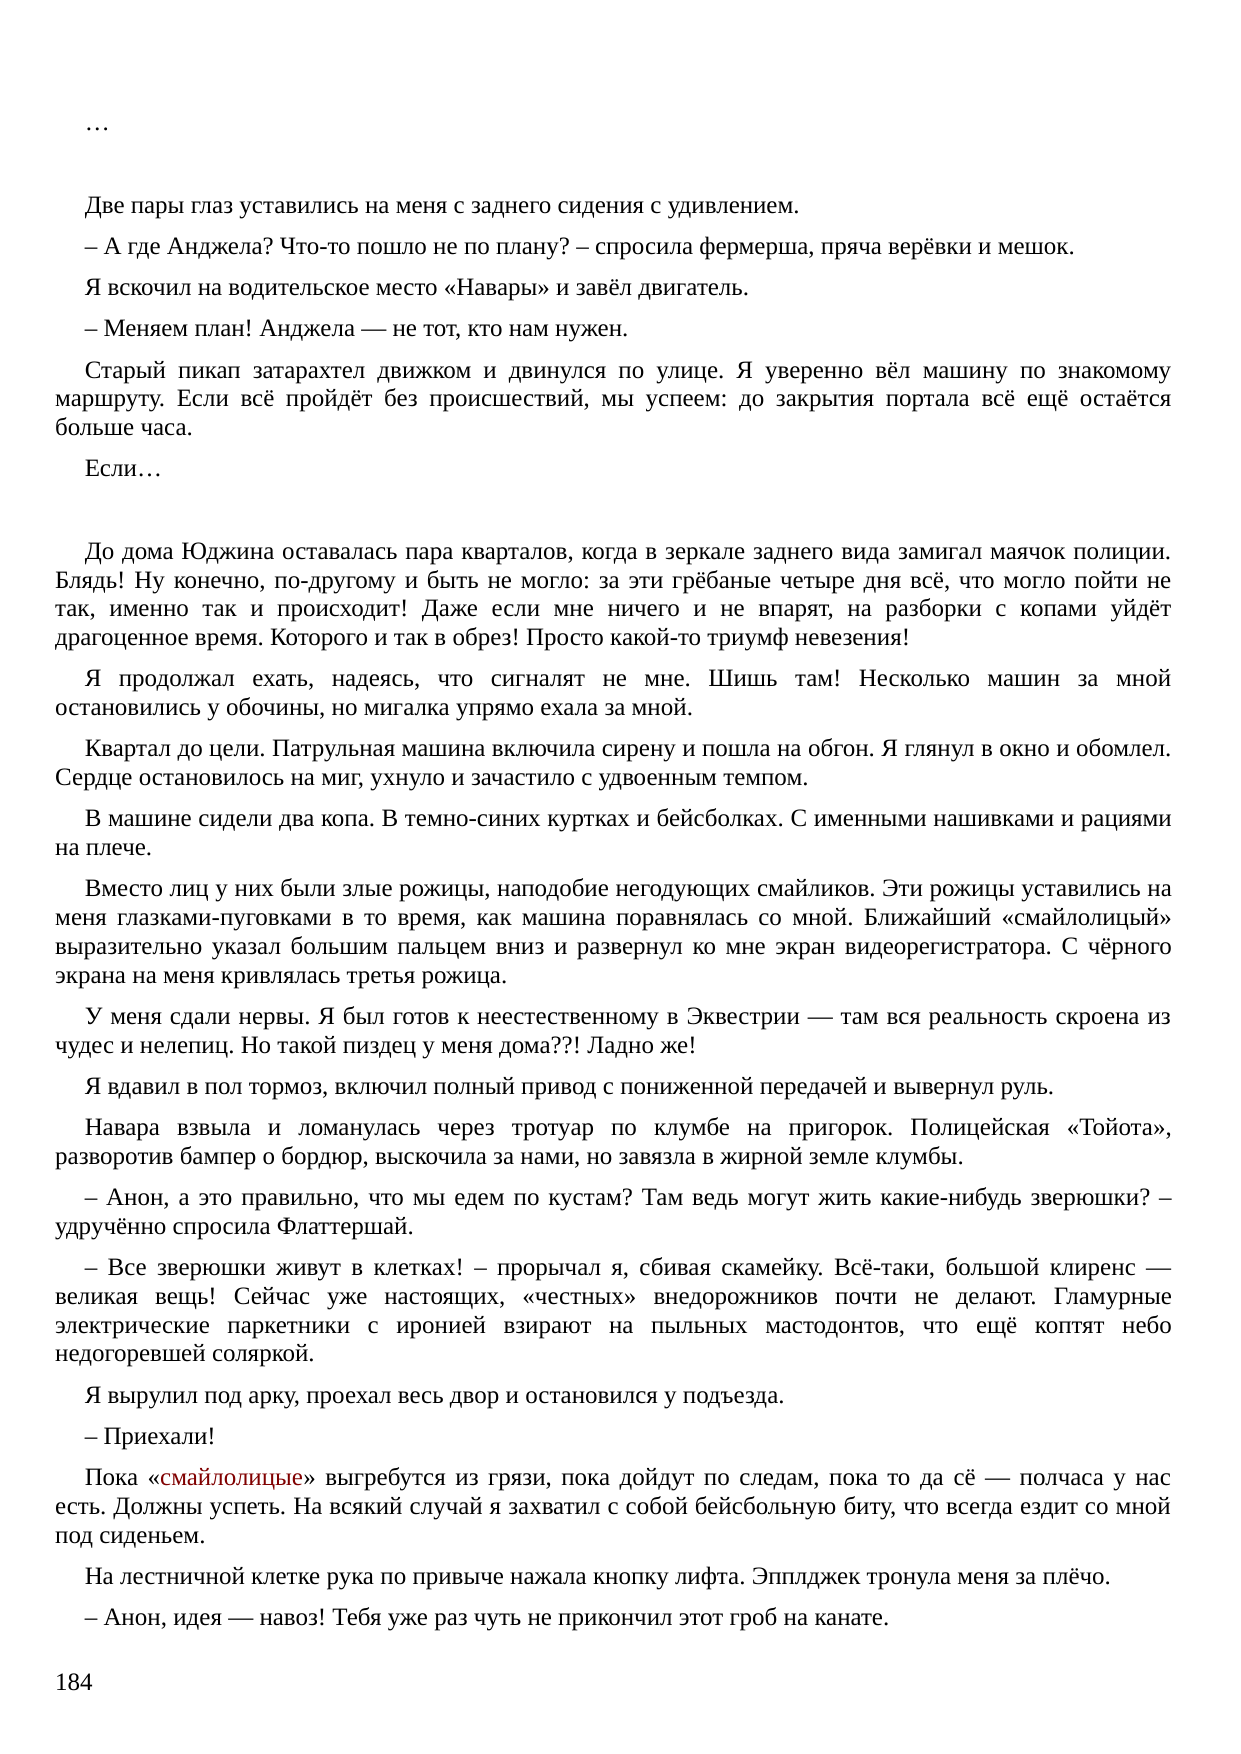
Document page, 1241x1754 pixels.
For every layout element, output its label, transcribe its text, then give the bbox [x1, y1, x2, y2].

text В машине сидели два копа. В темно-синих куртках и бейсболках. С именными нашивками и рациями на плече. [55, 803, 1173, 861]
text Старый пикап затарахтел движком и двинулся по улице. Я уверенно вёл машину по знакомому маршруту. Если всё пройдёт без происшествий, мы успеем: до закрытия портала всё ещё остаётся больше часа. [55, 355, 1173, 441]
text Квартал до цели. Патрульная машина включила сирену и пошла на обгон. Я глянул в окно и обомлел. Сердце остановилось на миг, ухнуло и зачастило с удвоенным темпом. [55, 733, 1173, 791]
text … [55, 107, 1173, 136]
text – Анон, а это правильно, что мы едем по кустам? Там ведь могут жить какие-нибудь зверюшки? – удручённо спросила Флаттершай. [55, 1182, 1173, 1240]
text До дома Юджина оставалась пара кварталов, когда в зеркале заднего вида замигал маячок полиции. Блядь! Ну конечно, по-другому и быть не могло: за эти грёбаные четыре дня всё, что могло пойти не так, именно так и происходит! Даже если мне ничего и не впарят, на разборки с копами уйдёт драгоценное время. Которого и так в обрез! Просто какой-то триумф невезения! [55, 536, 1173, 651]
text На лестничной клетке рука по привыче нажала кнопку лифта. Эпплджек тронула меня за плёчо. [55, 1561, 1173, 1590]
text – Все зверюшки живут в клетках! – прорычал я, сбивая скамейку. Всё-таки, большой клиренс — великая вещь! Сейчас уже настоящих, «честных» внедорожников почти не делают. Гламурные электрические паркетники с иронией взирают на пыльных мастодонтов, что ещё коптят небо недогоревшей соляркой. [55, 1252, 1173, 1367]
text Если… [55, 453, 1173, 482]
text Я вдавил в пол тормоз, включил полный привод с пониженной передачей и вывернул руль. [55, 1071, 1173, 1100]
text Две пары глаз уставились на меня с заднего сидения с удивлением. [55, 190, 1173, 218]
text – Приехали! [55, 1421, 1173, 1450]
text Я продолжал ехать, надеясь, что сигналят не мне. Шишь там! Несколько машин за мной остановились у обочины, но мигалка упрямо ехала за мной. [55, 663, 1173, 721]
text Навара взвыла и ломанулась через тротуар по клумбе на пригорок. Полицейская «Тойота», разворотив бампер о бордюр, выскочила за нами, но завязла в жирной земле клумбы. [55, 1112, 1173, 1170]
text Я вскочил на водительское место «Навары» и завёл двигатель. [55, 272, 1173, 301]
text У меня сдали нервы. Я был готов к неестественному в Эквестрии — там вся реальность скроена из чудес и нелепиц. Но такой пиздец у меня дома??! Ладно же! [55, 1001, 1173, 1058]
text Я вырулил под арку, проехал весь двор и остановился у подъезда. [55, 1380, 1173, 1408]
text Пока «смайлолицые» выгребутся из грязи, пока дойдут по следам, пока то да сё — полчаса у нас есть. Должны успеть. На всякий случай я захватил с собой бейсбольную биту, что всегда ездит со мной под сиденьем. [55, 1462, 1173, 1548]
text – А где Анджела? Что-то пошло не по плану? – спросила фермерша, пряча верёвки и мешок. [55, 231, 1173, 260]
text – Меняем план! Анджела — не тот, кто нам нужен. [55, 313, 1173, 342]
text Вместо лиц у них были злые рожицы, наподобие негодующих смайликов. Эти рожицы уставились на меня глазками-пуговками в то время, как машина поравнялась со мной. Ближайший «смайлолицый» выразительно указал большим пальцем вниз и развернул ко мне экран видеорегистратора. С чёрного экрана на меня кривлялась третья рожица. [55, 873, 1173, 988]
text – Анон, идея — навоз! Тебя уже раз чуть не прикончил этот гроб на канате. [55, 1602, 1173, 1631]
